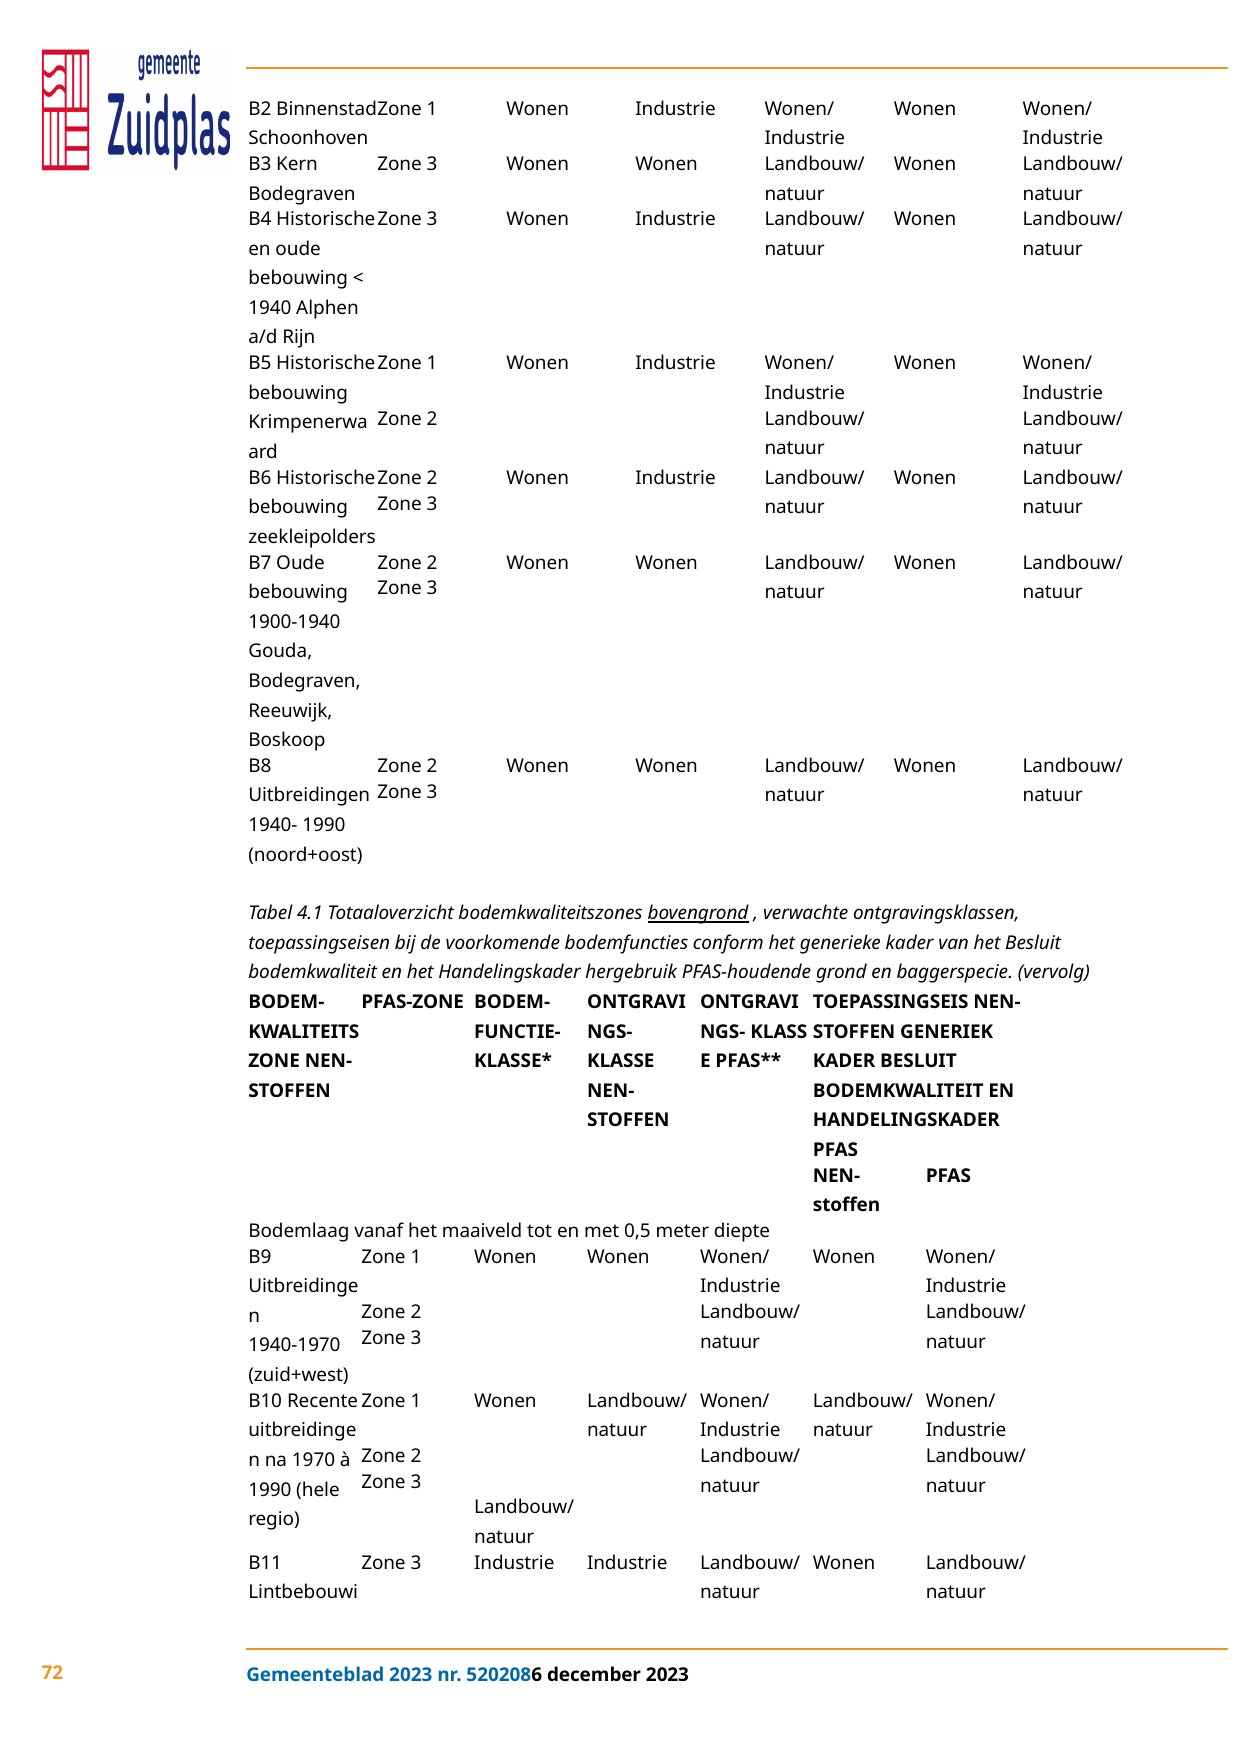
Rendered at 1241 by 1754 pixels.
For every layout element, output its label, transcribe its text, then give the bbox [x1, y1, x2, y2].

table_cell [1039, 1387, 1152, 1442]
table_cell Wonen [894, 205, 1022, 349]
table_header ONTGRAVINGS- KLASSE NEN-STOFFEN [587, 988, 700, 1217]
table_cell Landbouw/ natuur [813, 1387, 926, 1549]
table_cell Zone 1 [361, 1387, 474, 1442]
table_cell [1039, 1324, 1152, 1387]
table_cell Landbouw/natuur [1023, 549, 1152, 752]
table_cell [1039, 1298, 1152, 1324]
table_cell Wonen [506, 549, 635, 752]
table_cell Wonen/Industrie [764, 350, 893, 405]
table_cell Bodemlaag vanaf het maaiveld tot en met 0,5 meter diepte [248, 1217, 1038, 1243]
table_cell Landbouw/natuur [764, 405, 893, 464]
table_cell Wonen [894, 150, 1022, 205]
table_cell Wonen [506, 205, 635, 349]
table_cell Landbouw/natuur [764, 464, 893, 549]
table_cell B2 Binnenstad Schoonhoven [248, 95, 377, 150]
table_cell Zone 2 [377, 549, 506, 574]
table_cell Industrie [635, 464, 764, 549]
table_cell Zone 1 [377, 95, 506, 150]
table_header TOEPASSINGSEIS NEN-STOFFEN GENERIEK KADER BESLUIT BODEMKWALITEIT EN HANDELINGSKADER PFAS [813, 988, 1038, 1162]
table_cell Landbouw/natuur [926, 1442, 1038, 1549]
table_cell Landbouw/natuur [700, 1442, 813, 1549]
table_cell Zone 3 [377, 778, 506, 867]
table_cell Wonen [894, 95, 1022, 150]
table_cell Wonen [506, 350, 635, 464]
table_cell Wonen [894, 464, 1022, 549]
table_cell Wonen/Industrie [926, 1387, 1038, 1442]
table_cell Wonen [506, 95, 635, 150]
picture [41, 47, 231, 172]
table_cell Wonen/Industrie [926, 1243, 1038, 1298]
table_cell Wonen/Industrie [764, 95, 893, 150]
table_cell NEN-stoffen [813, 1162, 926, 1217]
table_cell [1039, 1494, 1152, 1549]
table_cell [1039, 1217, 1152, 1243]
table_cell B6 Historische bebouwing zeekleipolders [248, 464, 377, 549]
table_cell Wonen [635, 150, 764, 205]
table_cell Zone 2 [361, 1442, 474, 1468]
table_cell [1039, 1468, 1152, 1494]
table_cell Wonen [506, 752, 635, 867]
table_cell Wonen [587, 1243, 700, 1387]
table_cell [1039, 1162, 1152, 1217]
table_cell Landbouw/natuur [1023, 405, 1152, 464]
table_cell Zone 3 [361, 1549, 474, 1604]
table_header BODEM- FUNCTIE- KLASSE* [474, 988, 587, 1217]
table_cell B5 Historische bebouwing Krimpenerwaard [248, 350, 377, 464]
table_cell Landbouw/natuur [764, 205, 893, 349]
table_cell Industrie [474, 1549, 587, 1604]
table_cell Zone 3 [361, 1468, 474, 1549]
table_cell Industrie [635, 95, 764, 150]
table_cell Wonen/Industrie [1023, 350, 1152, 405]
table_cell Landbouw/natuur [700, 1549, 813, 1604]
table_cell Zone 3 [377, 490, 506, 549]
table_cell Wonen [894, 350, 1022, 464]
table_cell Wonen [635, 549, 764, 752]
table_cell [1039, 1442, 1152, 1468]
table_cell Landbouw/natuur [587, 1387, 700, 1549]
table_cell Wonen [474, 1387, 587, 1494]
table_cell Zone 1 [377, 350, 506, 405]
table_cell Wonen [506, 464, 635, 549]
table_cell Zone 3 [377, 150, 506, 205]
table_cell Zone 2 [377, 405, 506, 464]
table_cell Landbouw/natuur [1023, 205, 1152, 349]
table_header PFAS-ZONE [361, 988, 474, 1217]
text Tabel 4.1 Totaaloverzicht bodemkwaliteitszones bovengrond , verwachte ontgravingsklassen, toepassingseisen bij de voorkomende bodemfuncties conform het generieke kader van het Besluit bodemkwaliteit en het Handelingskader hergebruik PFAS-houdende grond en baggerspecie. (vervolg) [248, 899, 1152, 984]
table_cell Landbouw/natuur [764, 549, 893, 752]
table_cell Industrie [635, 205, 764, 349]
table_cell Landbouw/natuur [1023, 464, 1152, 549]
table_cell Wonen [894, 549, 1022, 752]
table_cell Wonen [894, 752, 1022, 867]
table_cell Landbouw/ natuur [474, 1494, 587, 1549]
table_cell B11 Lintbebouwi [248, 1549, 361, 1604]
table_cell Zone 2 [361, 1298, 474, 1324]
table_header ONTGRAVINGS- KLASSE PFAS** [700, 988, 813, 1217]
table_cell Landbouw/natuur [926, 1549, 1038, 1604]
table_cell Wonen [506, 150, 635, 205]
table_cell Landbouw/natuur [1023, 150, 1152, 205]
table_cell Zone 3 [361, 1324, 474, 1387]
table_cell B9 Uitbreidingen 1940-1970 (zuid+west) [248, 1243, 361, 1387]
table_cell Zone 1 [361, 1243, 474, 1298]
table_cell [1039, 1243, 1152, 1298]
table_cell Zone 3 [377, 575, 506, 752]
table_cell Landbouw/natuur [764, 150, 893, 205]
table_cell [1039, 1549, 1152, 1604]
table_cell B3 Kern Bodegraven [248, 150, 377, 205]
table_cell Wonen [635, 752, 764, 867]
table_cell Wonen/Industrie [700, 1243, 813, 1298]
table_cell Landbouw/natuur [700, 1298, 813, 1387]
table_cell Wonen [813, 1549, 926, 1604]
table_cell Landbouw/natuur [926, 1298, 1038, 1387]
table_cell B8 Uitbreidingen 1940- 1990 (noord+oost) [248, 752, 377, 867]
table_cell Wonen/Industrie [1023, 95, 1152, 150]
table_cell Industrie [635, 350, 764, 464]
table_cell Wonen/Industrie [700, 1387, 813, 1442]
table_cell Wonen [474, 1243, 587, 1387]
table_cell Zone 2 [377, 752, 506, 778]
table_cell Landbouw/natuur [1023, 752, 1152, 867]
table_header BODEM- KWALITEITSZONE NEN-STOFFEN [248, 988, 361, 1217]
table_header [1039, 988, 1152, 1162]
table_cell B7 Oude bebouwing 1900-1940 Gouda, Bodegraven, Reeuwijk, Boskoop [248, 549, 377, 752]
table_cell B4 Historische en oude bebouwing < 1940 Alphen a/d Rijn [248, 205, 377, 349]
table_cell B10 Recente uitbreidingen na 1970 à 1990 (hele regio) [248, 1387, 361, 1549]
table_cell Landbouw/natuur [764, 752, 893, 867]
table_cell Zone 3 [377, 205, 506, 349]
table_cell Wonen [813, 1243, 926, 1387]
table_cell Industrie [587, 1549, 700, 1604]
table_cell Zone 2 [377, 464, 506, 490]
table_cell PFAS [926, 1162, 1038, 1217]
